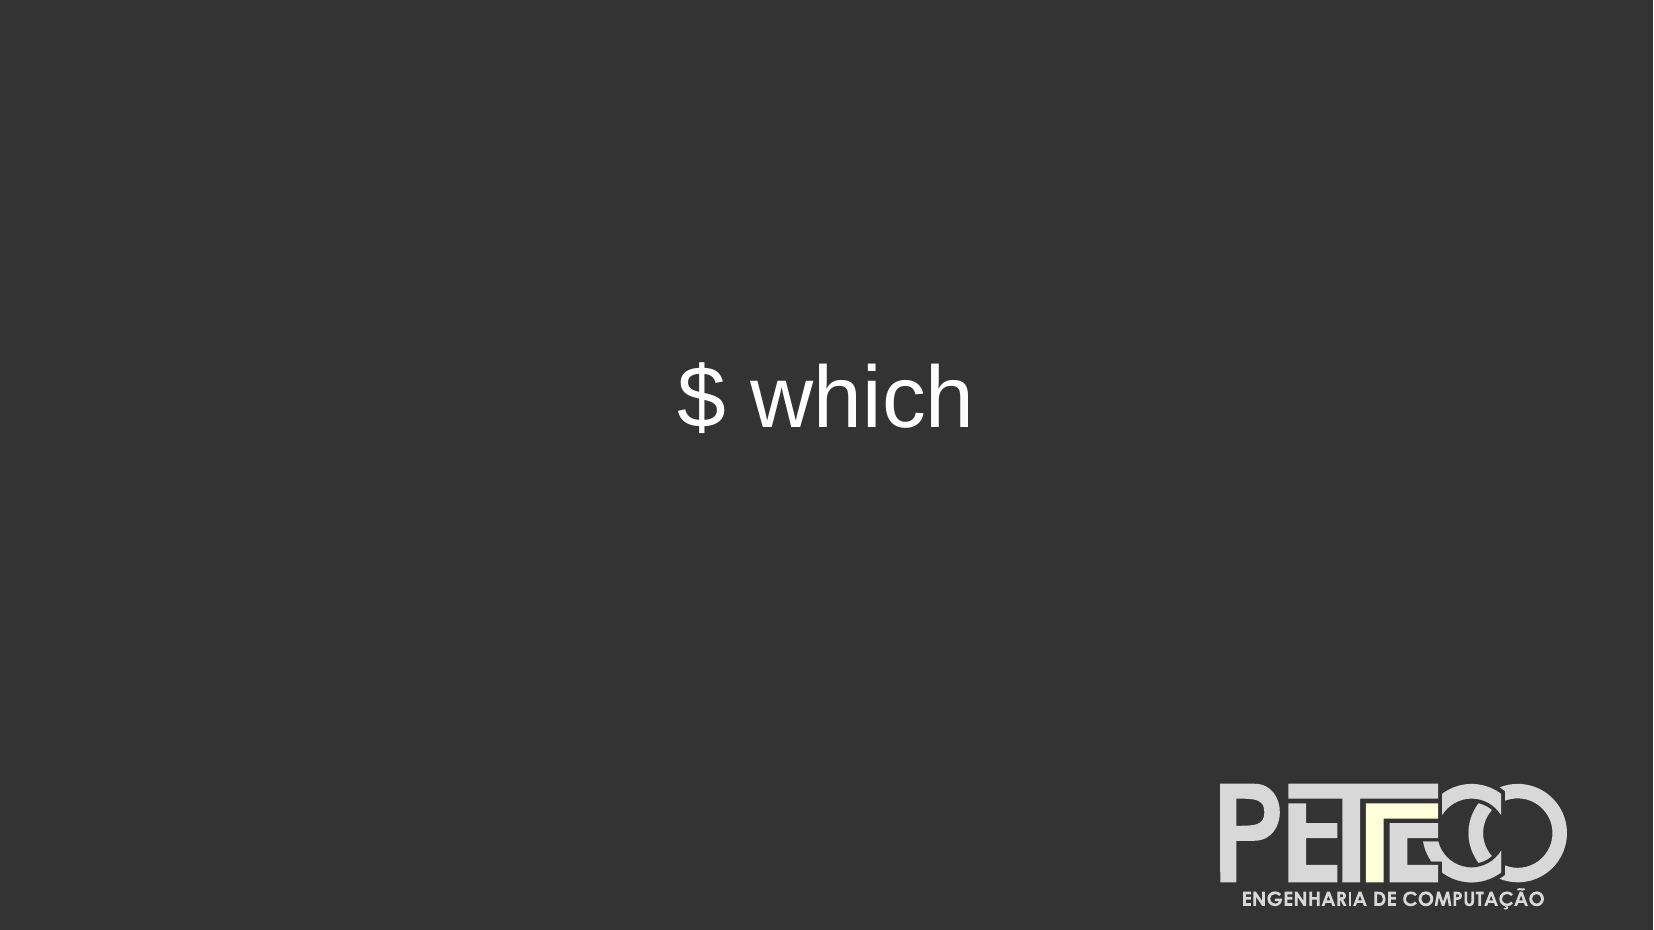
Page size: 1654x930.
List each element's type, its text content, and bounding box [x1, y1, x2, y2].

subtitle $ which [82, 37, 1571, 757]
